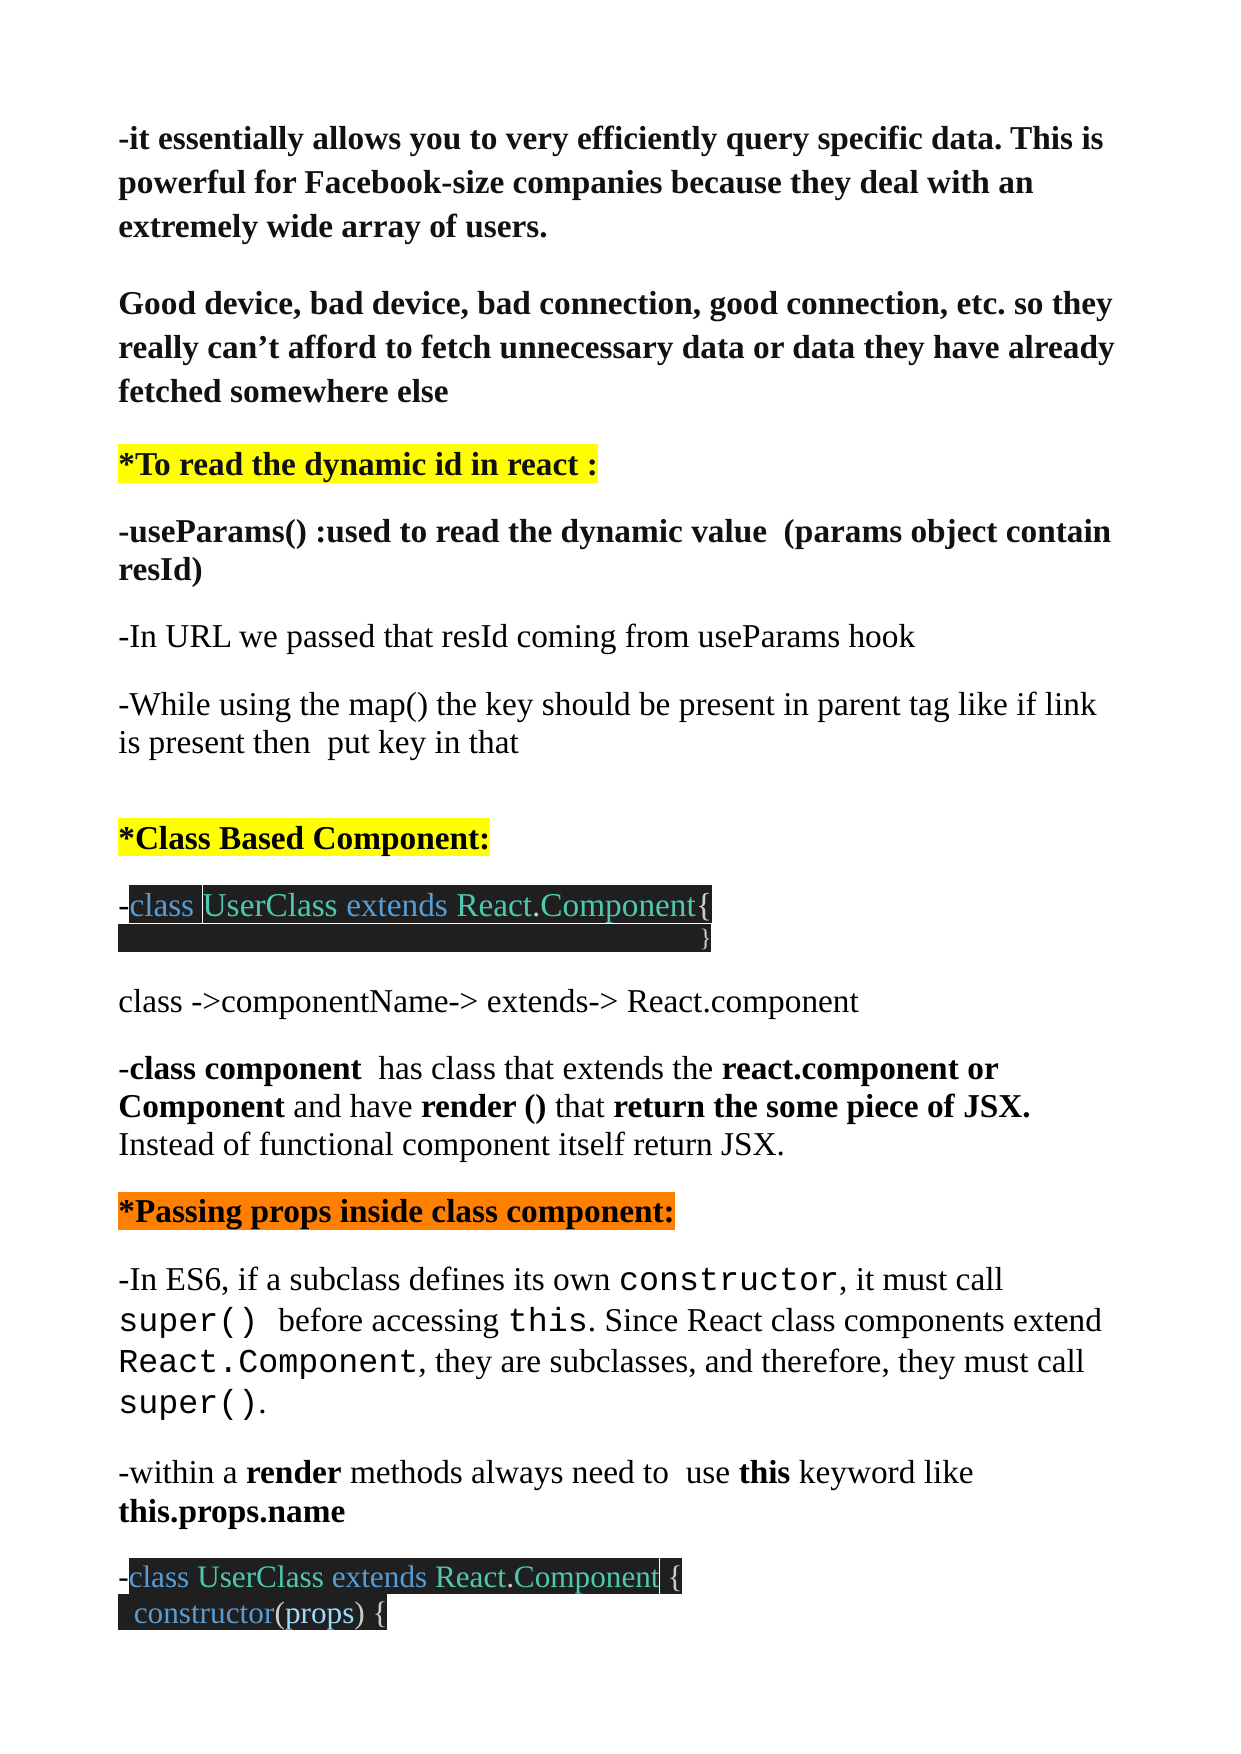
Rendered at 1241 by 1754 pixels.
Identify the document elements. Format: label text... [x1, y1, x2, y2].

text *Class Based Component: [118, 818, 1122, 856]
text -useParams() :used to read the dynamic value (params object contain resId) [118, 511, 1122, 588]
text *Passing props inside class component: [118, 1192, 1122, 1230]
text -class UserClass extends React.Component{ [118, 885, 1122, 923]
text -within a render methods always need to use this keyword like this.props.name [118, 1453, 1122, 1529]
text -While using the map() the key should be present in parent tag like if link is present then put key in that [118, 684, 1122, 761]
text class ->componentName-> extends-> React.component [118, 981, 1122, 1019]
text -In URL we passed that resId coming from useParams hook [118, 617, 1122, 655]
text constructor(props) { [118, 1594, 1122, 1630]
text Good device, bad device, bad connection, good connection, etc. so they really can’t afford to fetch unnecessary data or data they have already fetched somewhere else [118, 283, 1122, 410]
text } [118, 923, 1122, 952]
text -it essentially allows you to very efficiently query specific data. This is powerful for Facebook-size companies because they deal with an extremely wide array of users. [118, 118, 1122, 244]
text -In ES6, if a subclass defines its own constructor, it must call super() before accessing this. Since React class components extend React.Component, they are subclasses, and therefore, they must call super(). [118, 1259, 1122, 1424]
text -class UserClass extends React.Component { [118, 1558, 1122, 1594]
text *To read the dynamic id in react : [118, 444, 1122, 483]
text -class component has class that extends the react.component or Component and have render () that return the some piece of JSX. Instead of functional component itself return JSX. [118, 1048, 1122, 1163]
